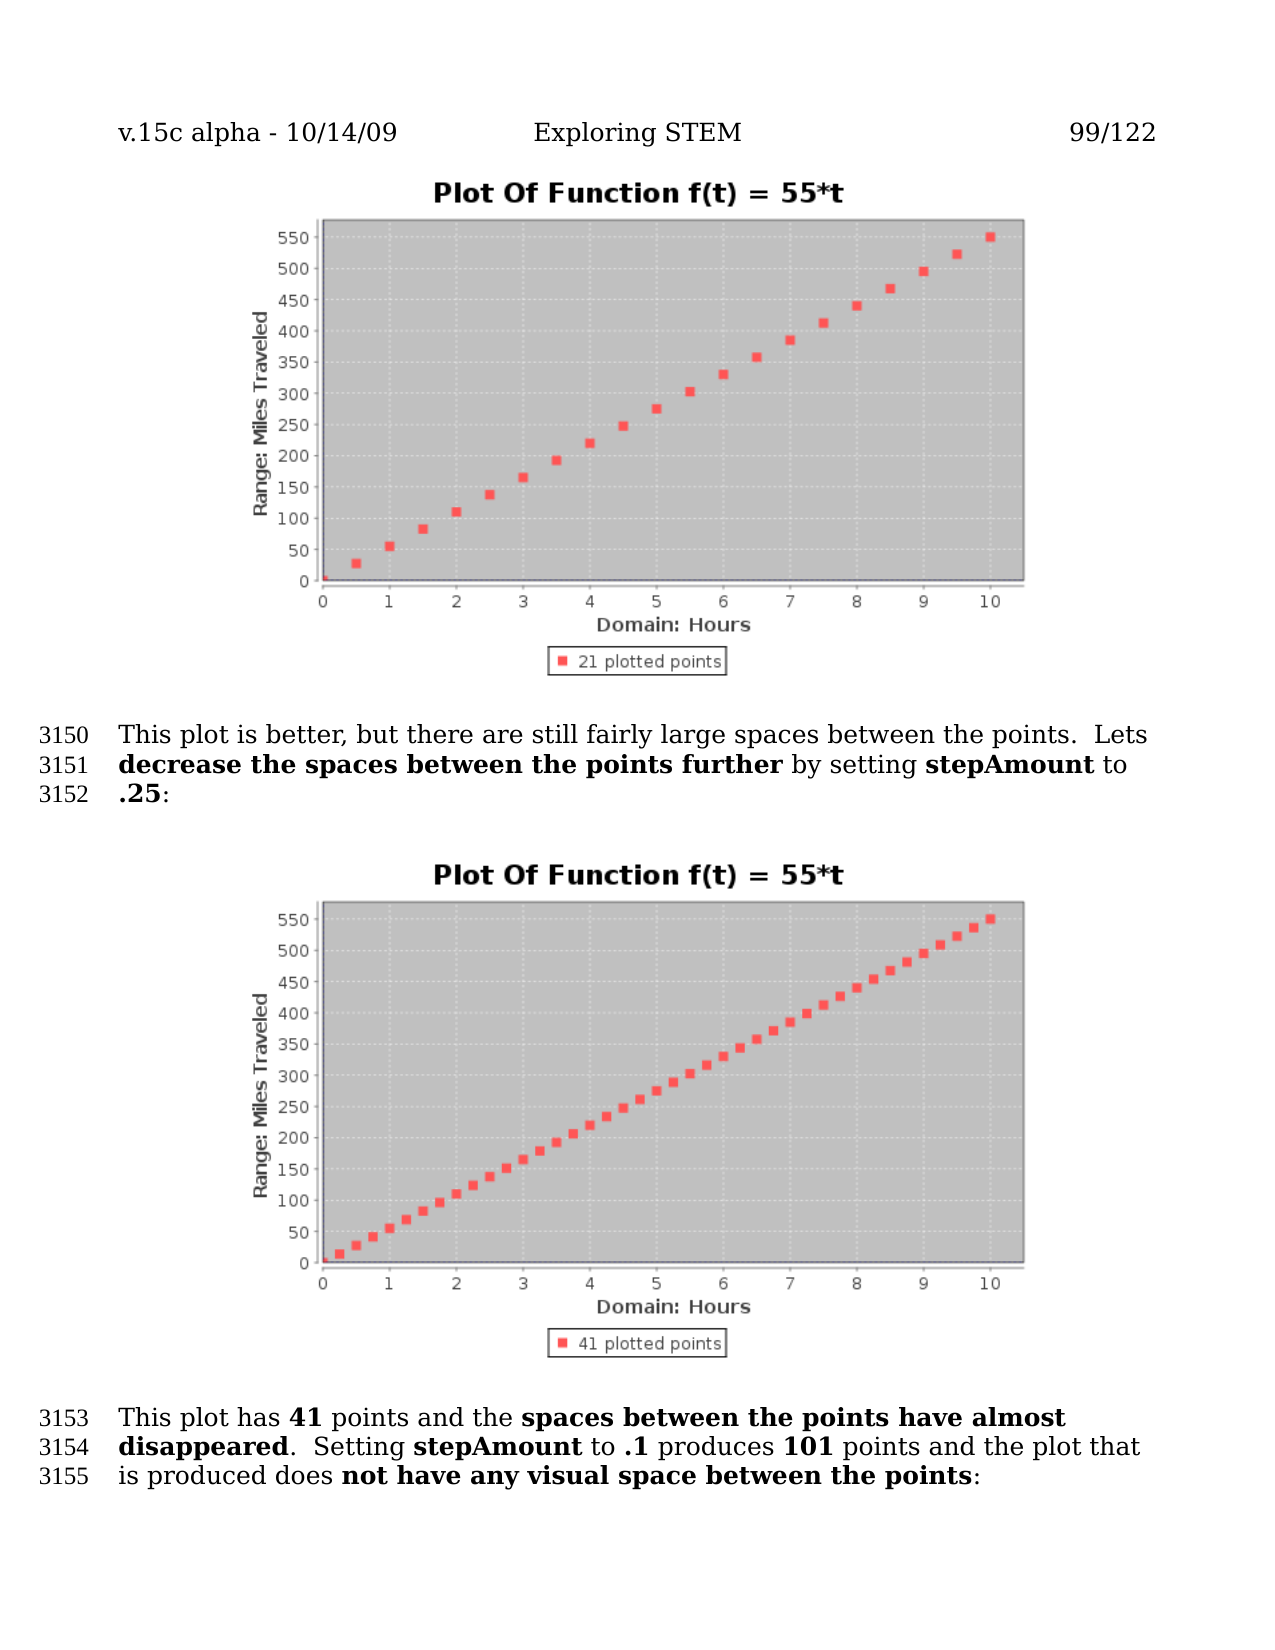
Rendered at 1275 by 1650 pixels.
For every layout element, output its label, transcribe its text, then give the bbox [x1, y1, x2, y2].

text This plot has 41 points and the spaces between the points have almost disappeared. Setting stepAmount to .1 produces 101 points and the plot that is produced does not have any visual space between the points: [118, 1403, 1157, 1491]
picture [235, 176, 1040, 677]
picture [235, 858, 1040, 1359]
text This plot is better, but there are still fairly large spaces between the points. Lets decrease the spaces between the points further by setting stepAmount to .25: [118, 721, 1157, 808]
